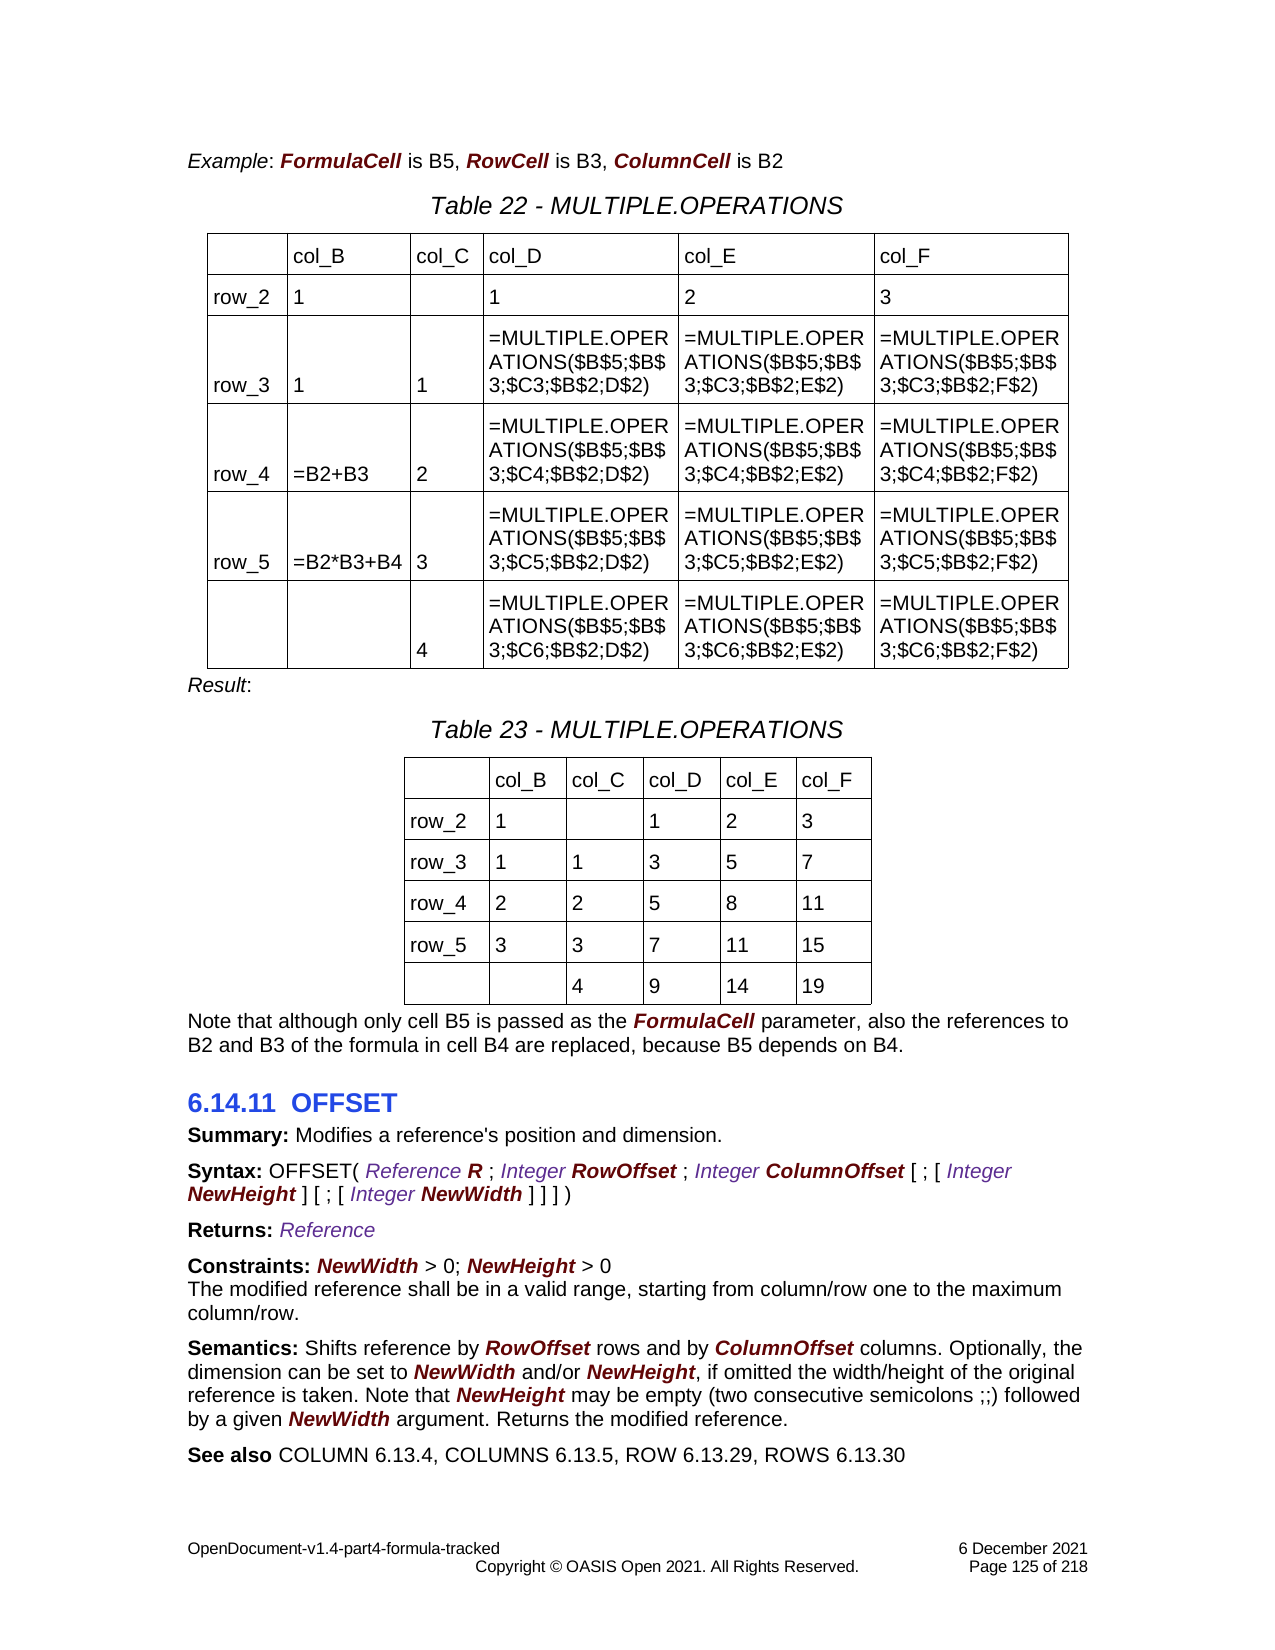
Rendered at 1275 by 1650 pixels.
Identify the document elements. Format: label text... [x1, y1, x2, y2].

table_cell 7 [644, 922, 720, 962]
table_header col_F [875, 234, 1068, 274]
table_cell 1 [490, 799, 566, 839]
table_cell =B2+B3 [288, 404, 410, 491]
table_header [208, 234, 287, 274]
table_header col_C [567, 758, 643, 798]
table_cell 1 [288, 316, 410, 403]
table_cell 4 [567, 963, 643, 1003]
table_cell [567, 799, 643, 839]
table_cell 1 [644, 799, 720, 839]
table_cell 4 [411, 581, 483, 668]
table_cell 2 [721, 799, 796, 839]
table_cell 14 [721, 963, 796, 1003]
table_cell row_4 [405, 881, 489, 921]
table_cell =B2*B3+B4 [288, 492, 410, 579]
text Constraints: NewWidth > 0; NewHeight > 0 The modified reference shall be in a valid range, starting from column/row one to the maximum column/row. [187, 1254, 1088, 1325]
table_cell =MULTIPLE.OPERATIONS($B$5;$B$3;$C6;$B$2;F$2) [875, 581, 1068, 668]
table_cell 9 [644, 963, 720, 1003]
text Table 23 - MULTIPLE.OPERATIONS [187, 716, 1088, 744]
table_cell 1 [484, 275, 678, 315]
table_cell =MULTIPLE.OPERATIONS($B$5;$B$3;$C5;$B$2;D$2) [484, 492, 678, 579]
subtitle OFFSET [187, 1088, 1088, 1118]
table_cell =MULTIPLE.OPERATIONS($B$5;$B$3;$C5;$B$2;E$2) [679, 492, 874, 579]
table_cell 5 [644, 881, 720, 921]
table_cell 15 [797, 922, 871, 962]
table_cell =MULTIPLE.OPERATIONS($B$5;$B$3;$C4;$B$2;F$2) [875, 404, 1068, 491]
table_cell 7 [797, 840, 871, 880]
table_cell =MULTIPLE.OPERATIONS($B$5;$B$3;$C4;$B$2;D$2) [484, 404, 678, 491]
table_cell 3 [644, 840, 720, 880]
table_cell row_2 [405, 799, 489, 839]
table_cell row_3 [405, 840, 489, 880]
table_cell row_5 [208, 492, 287, 579]
table_header col_B [490, 758, 566, 798]
table_header col_F [797, 758, 871, 798]
table_header [405, 758, 489, 798]
table_cell =MULTIPLE.OPERATIONS($B$5;$B$3;$C3;$B$2;F$2) [875, 316, 1068, 403]
table_cell 1 [288, 275, 410, 315]
text See also COLUMN 6.13.4, COLUMNS 6.13.5, ROW 6.13.29, ROWS 6.13.30 [187, 1443, 1088, 1467]
table_cell 11 [797, 881, 871, 921]
table_cell row_4 [208, 404, 287, 491]
table_header col_B [288, 234, 410, 274]
table_cell 2 [490, 881, 566, 921]
table_cell 1 [567, 840, 643, 880]
table_cell =MULTIPLE.OPERATIONS($B$5;$B$3;$C3;$B$2;E$2) [679, 316, 874, 403]
table_cell 2 [567, 881, 643, 921]
text Table 22 - MULTIPLE.OPERATIONS [187, 192, 1088, 220]
table_cell 3 [797, 799, 871, 839]
text Result: [187, 674, 1088, 697]
table_header col_D [484, 234, 678, 274]
table_cell 1 [411, 316, 483, 403]
text Note that although only cell B5 is passed as the FormulaCell parameter, also the references to B2 and B3 of the formula in cell B4 are replaced, because B5 depends on B4. [187, 1009, 1088, 1057]
table_cell =MULTIPLE.OPERATIONS($B$5;$B$3;$C3;$B$2;D$2) [484, 316, 678, 403]
table_cell [490, 963, 566, 1003]
text Semantics: Shifts reference by RowOffset rows and by ColumnOffset columns. Optionally, the dimension can be set to NewWidth and/or NewHeight, if omitted the width/height of the original reference is taken. Note that NewHeight may be empty (two consecutive semicolons ;;) followed by a given NewWidth argument. Returns the modified reference. [187, 1337, 1088, 1431]
table_cell =MULTIPLE.OPERATIONS($B$5;$B$3;$C6;$B$2;D$2) [484, 581, 678, 668]
table_header col_E [679, 234, 874, 274]
table_cell 5 [721, 840, 796, 880]
table_cell =MULTIPLE.OPERATIONS($B$5;$B$3;$C4;$B$2;E$2) [679, 404, 874, 491]
table_cell [208, 581, 287, 668]
table_cell row_5 [405, 922, 489, 962]
table_cell 2 [679, 275, 874, 315]
table_cell 2 [411, 404, 483, 491]
table_header col_E [721, 758, 796, 798]
table_cell 3 [875, 275, 1068, 315]
table_cell 11 [721, 922, 796, 962]
table_cell [405, 963, 489, 1003]
table_cell row_3 [208, 316, 287, 403]
table_cell 3 [567, 922, 643, 962]
table_cell 1 [490, 840, 566, 880]
table_cell [411, 275, 483, 315]
text Summary: Modifies a reference's position and dimension. [187, 1124, 1088, 1147]
text Returns: Reference [187, 1218, 1088, 1242]
table_cell 3 [411, 492, 483, 579]
table_cell 3 [490, 922, 566, 962]
table_cell =MULTIPLE.OPERATIONS($B$5;$B$3;$C6;$B$2;E$2) [679, 581, 874, 668]
table_cell 19 [797, 963, 871, 1003]
table_header col_D [644, 758, 720, 798]
text Example: FormulaCell is B5, RowCell is B3, ColumnCell is B2 [187, 150, 1088, 173]
table_cell [288, 581, 410, 668]
table_cell =MULTIPLE.OPERATIONS($B$5;$B$3;$C5;$B$2;F$2) [875, 492, 1068, 579]
table_cell row_2 [208, 275, 287, 315]
table_cell 8 [721, 881, 796, 921]
text Syntax: OFFSET( Reference R ; Integer RowOffset ; Integer ColumnOffset [ ; [ Integer NewHeight ] [ ; [ Integer NewWidth ] ] ] ) [187, 1159, 1088, 1206]
table_header col_C [411, 234, 483, 274]
